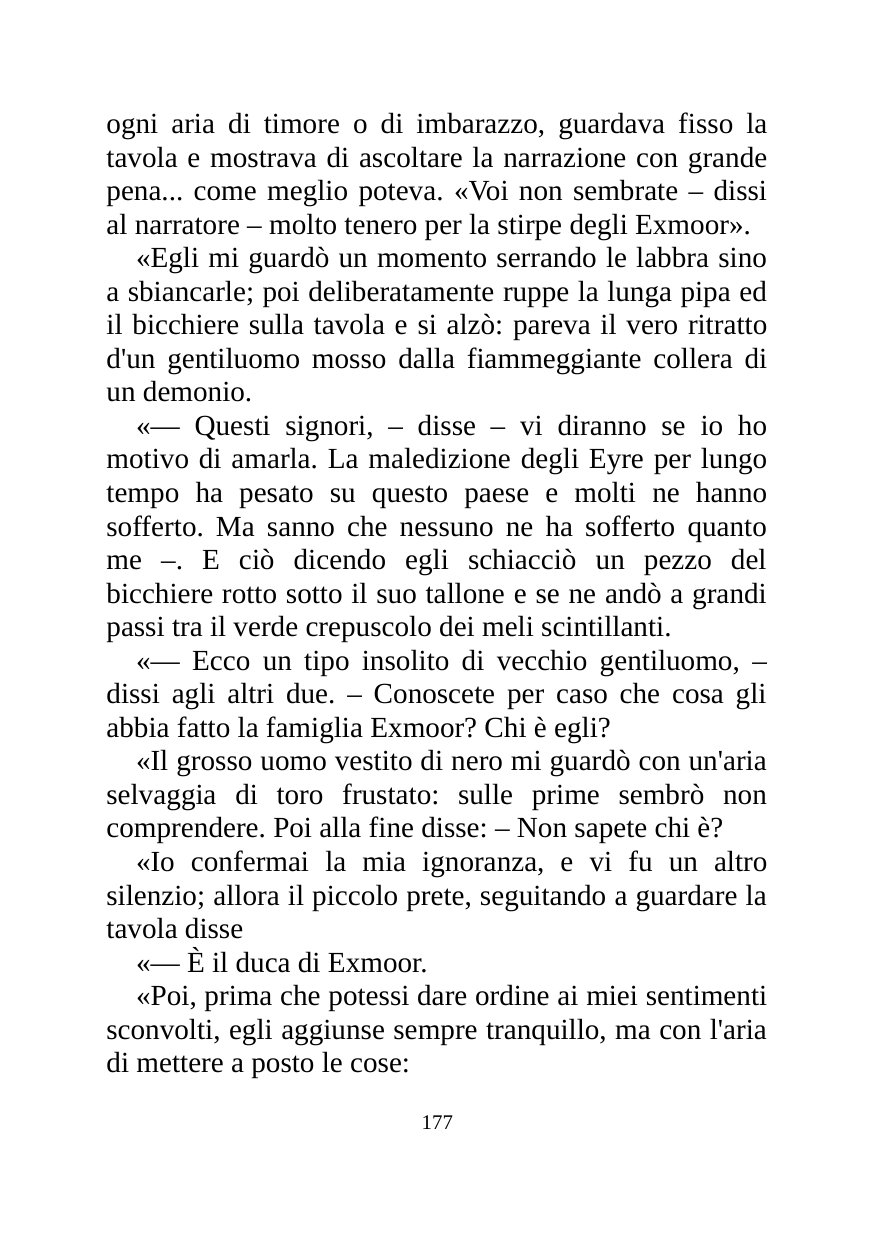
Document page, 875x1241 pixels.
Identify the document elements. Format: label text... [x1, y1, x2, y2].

text «— È il duca di Exmoor. [106, 945, 768, 978]
text «Poi, prima che potessi dare ordine ai miei sentimenti sconvolti, egli aggiunse sempre tranquillo, ma con l'aria di mettere a posto le cose: [106, 978, 768, 1079]
text «— Questi signori, – disse – vi diranno se io ho motivo di amarla. La maledizione degli Eyre per lungo tempo ha pesato su questo paese e molti ne hanno sofferto. Ma sanno che nessuno ne ha sofferto quanto me –. E ciò dicendo egli schiacciò un pezzo del bicchiere rotto sotto il suo tallone e se ne andò a grandi passi tra il verde crepuscolo dei meli scintillanti. [106, 408, 768, 643]
text «Il grosso uomo vestito di nero mi guardò con un'aria selvaggia di toro frustato: sulle prime sembrò non comprendere. Poi alla fine disse: – Non sapete chi è? [106, 743, 768, 844]
text «Egli mi guardò un momento serrando le labbra sino a sbiancarle; poi deliberatamente ruppe la lunga pipa ed il bicchiere sulla tavola e si alzò: pareva il vero ritratto d'un gentiluomo mosso dalla fiammeggiante collera di un demonio. [106, 240, 768, 408]
text «— Ecco un tipo insolito di vecchio gentiluomo, – dissi agli altri due. – Conoscete per caso che cosa gli abbia fatto la famiglia Exmoor? Chi è egli? [106, 643, 768, 743]
text ogni aria di timore o di imbarazzo, guardava fisso la tavola e mostrava di ascoltare la narrazione con grande pena... come meglio poteva. «Voi non sembrate – dissi al narratore – molto tenero per la stirpe degli Exmoor». [106, 106, 768, 240]
text «Io confermai la mia ignoranza, e vi fu un altro silenzio; allora il piccolo prete, seguitando a guardare la tavola disse [106, 844, 768, 945]
